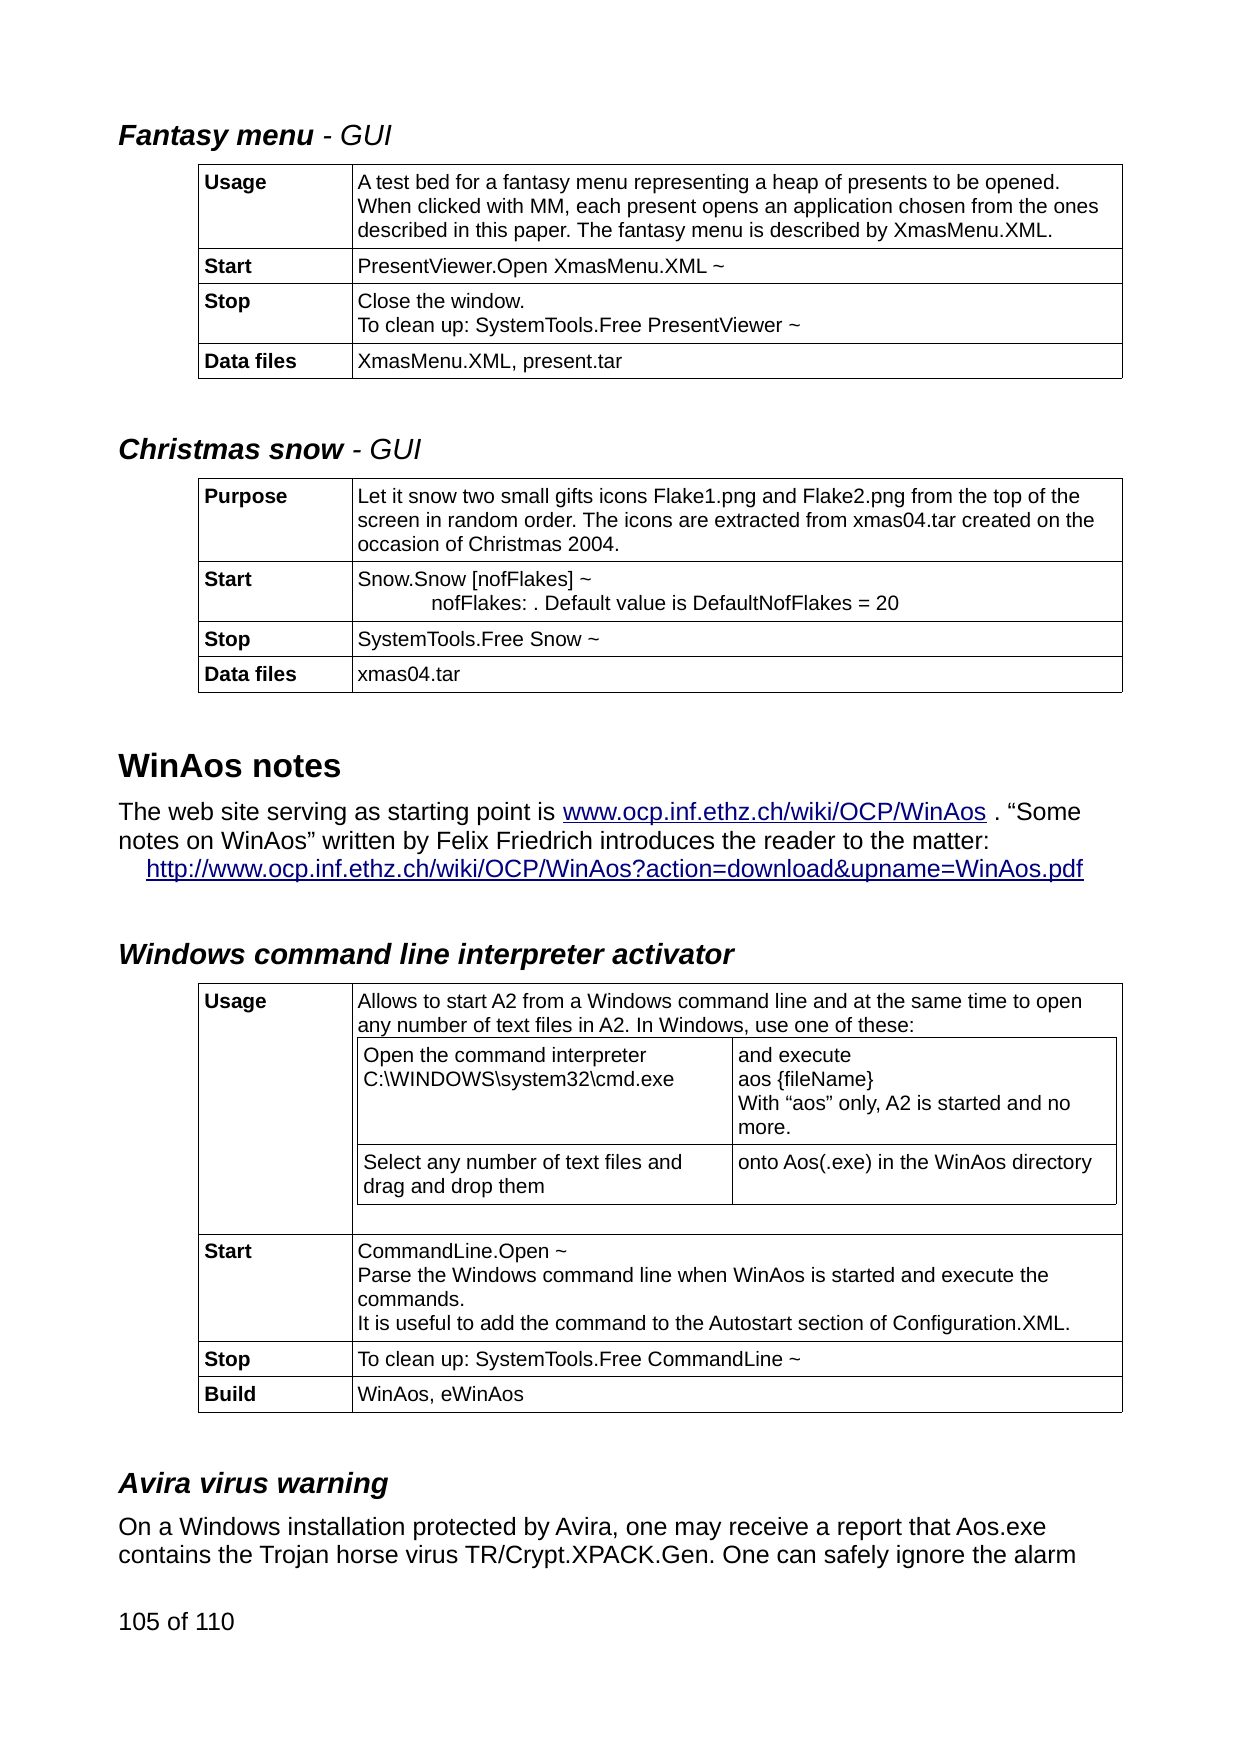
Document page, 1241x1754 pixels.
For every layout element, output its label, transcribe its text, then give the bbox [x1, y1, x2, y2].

table_header Purpose [199, 479, 352, 561]
subtitle Windows command line interpreter activator [118, 937, 1122, 971]
table_header A test bed for a fantasy menu representing a heap of presents to be opened. When clicked with MM, each present opens an application chosen from the ones described in this paper. The fantasy menu is described by XmasMenu.XML. [353, 165, 1122, 248]
table_cell WinAos, eWinAos [353, 1377, 1122, 1412]
table_cell Data files [199, 657, 352, 692]
table_cell Start [199, 562, 352, 621]
table_header Open the command interpreter C:\WINDOWS\system32\cmd.exe [358, 1038, 732, 1144]
subtitle Christmas snow - GUI [118, 432, 1122, 466]
subtitle WinAos notes [118, 746, 1122, 784]
table_cell Build [199, 1377, 352, 1412]
table_cell SystemTools.Free Snow ~ [353, 622, 1122, 656]
table_cell CommandLine.Open ~ Parse the Windows command line when WinAos is started and execute the commands. It is useful to add the command to the Autostart section of Configuration.XML. [353, 1235, 1122, 1341]
table_header Usage [199, 165, 352, 248]
table_header Allows to start A2 from a Windows command line and at the same time to open any number of text files in A2. In Windows, use one of these: [353, 984, 1122, 1233]
text http://www.ocp.inf.ethz.ch/wiki/OCP/WinAos?action=download&upname=WinAos.pdf [118, 854, 1122, 883]
table_cell Start [199, 249, 352, 283]
table_cell Stop [199, 1342, 352, 1376]
subtitle Avira virus warning [118, 1466, 1122, 1499]
table_cell Data files [199, 344, 352, 378]
table_cell To clean up: SystemTools.Free CommandLine ~ [353, 1342, 1122, 1376]
table_cell PresentViewer.Open XmasMenu.XML ~ [353, 249, 1122, 283]
subtitle Fantasy menu - GUI [118, 118, 1122, 152]
table_cell xmas04.tar [353, 657, 1122, 692]
table_cell Stop [199, 622, 352, 656]
table_cell Select any number of text files and drag and drop them [358, 1145, 732, 1204]
table_cell Snow.Snow [nofFlakes] ~ nofFlakes: . Default value is DefaultNofFlakes = 20 [353, 562, 1122, 621]
table_cell Close the window. To clean up: SystemTools.Free PresentViewer ~ [353, 284, 1122, 343]
table_cell Stop [199, 284, 352, 343]
table_header and execute aos {fileName} With “aos” only, A2 is started and no more. [733, 1038, 1116, 1144]
table_cell Start [199, 1235, 352, 1341]
text The web site serving as starting point is www.ocp.inf.ethz.ch/wiki/OCP/WinAos . “Some notes on WinAos” written by Felix Friedrich introduces the reader to the matter: [118, 797, 1122, 854]
table_header Usage [199, 984, 352, 1233]
table_cell onto Aos(.exe) in the WinAos directory [733, 1145, 1116, 1204]
table_header Let it snow two small gifts icons Flake1.png and Flake2.png from the top of the screen in random order. The icons are extracted from xmas04.tar created on the occasion of Christmas 2004. [353, 479, 1122, 561]
text On a Windows installation protected by Avira, one may receive a report that Aos.exe contains the Trojan horse virus TR/Crypt.XPACK.Gen. One can safely ignore the alarm [118, 1512, 1122, 1569]
table_cell XmasMenu.XML, present.tar [353, 344, 1122, 378]
